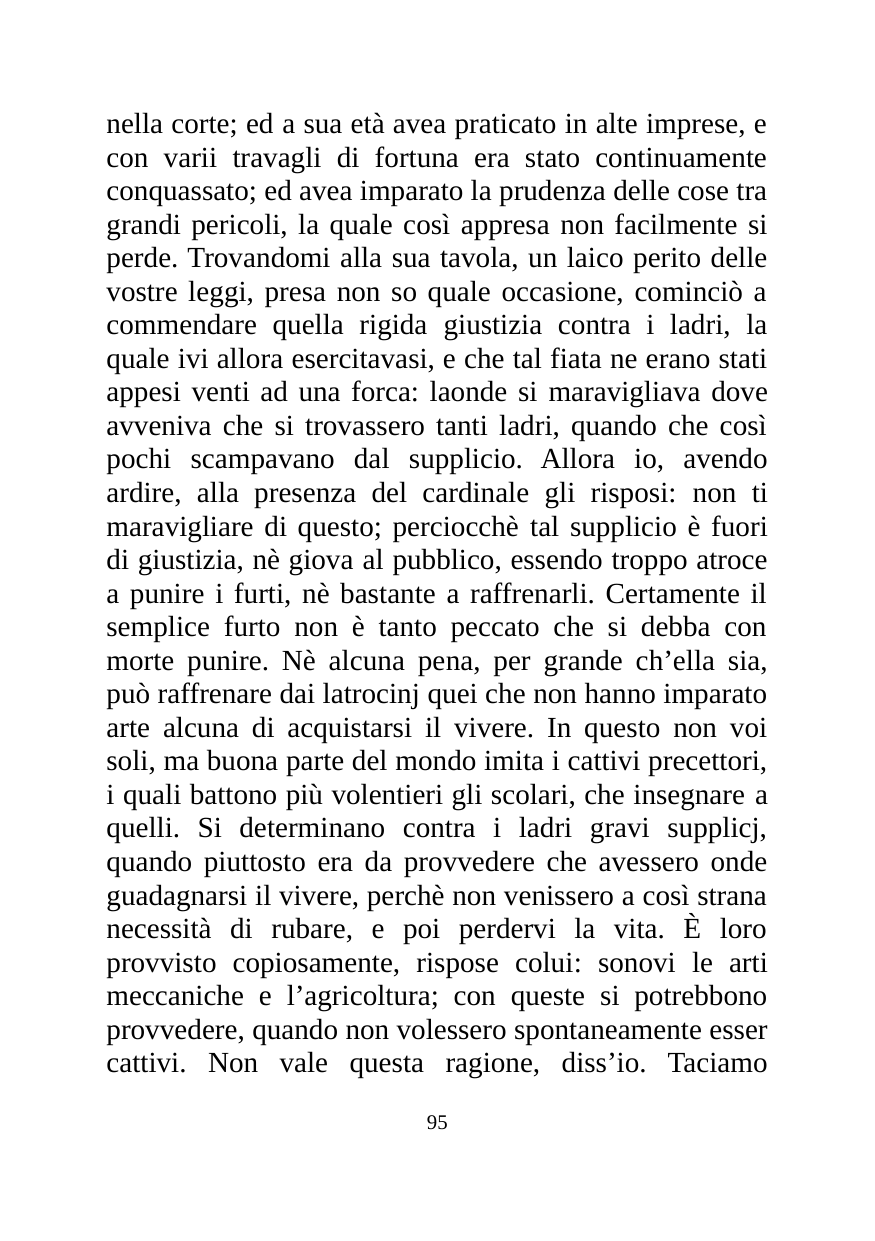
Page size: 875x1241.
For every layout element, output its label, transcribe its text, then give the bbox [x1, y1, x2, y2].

text nella corte; ed a sua età avea praticato in alte imprese, e con varii travagli di fortuna era stato continuamente conquassato; ed avea imparato la prudenza delle cose tra grandi pericoli, la quale così appresa non facilmente si perde. Trovandomi alla sua tavola, un laico perito delle vostre leggi, presa non so quale occasione, cominciò a commendare quella rigida giustizia contra i ladri, la quale ivi allora esercitavasi, e che tal fiata ne erano stati appesi venti ad una forca: laonde si maravigliava dove avveniva che si trovassero tanti ladri, quando che così pochi scampavano dal supplicio. Allora io, avendo ardire, alla presenza del cardinale gli risposi: non ti maravigliare di questo; perciocchè tal supplicio è fuori di giustizia, nè giova al pubblico, essendo troppo atroce a punire i furti, nè bastante a raffrenarli. Certamente il semplice furto non è tanto peccato che si debba con morte punire. Nè alcuna pena, per grande ch’ella sia, può raffrenare dai latrocinj quei che non hanno imparato arte alcuna di acquistarsi il vivere. In questo non voi soli, ma buona parte del mondo imita i cattivi precettori, i quali battono più volentieri gli scolari, che insegnare a quelli. Si determinano contra i ladri gravi supplicj, quando piuttosto era da provvedere che avessero onde guadagnarsi il vivere, perchè non venissero a così strana necessità di rubare, e poi perdervi la vita. È loro provvisto copiosamente, rispose colui: sonovi le arti meccaniche e l’agricoltura; con queste si potrebbono provvedere, quando non volessero spontaneamente esser cattivi. Non vale questa ragione, diss’io. Taciamo [106, 106, 768, 1079]
